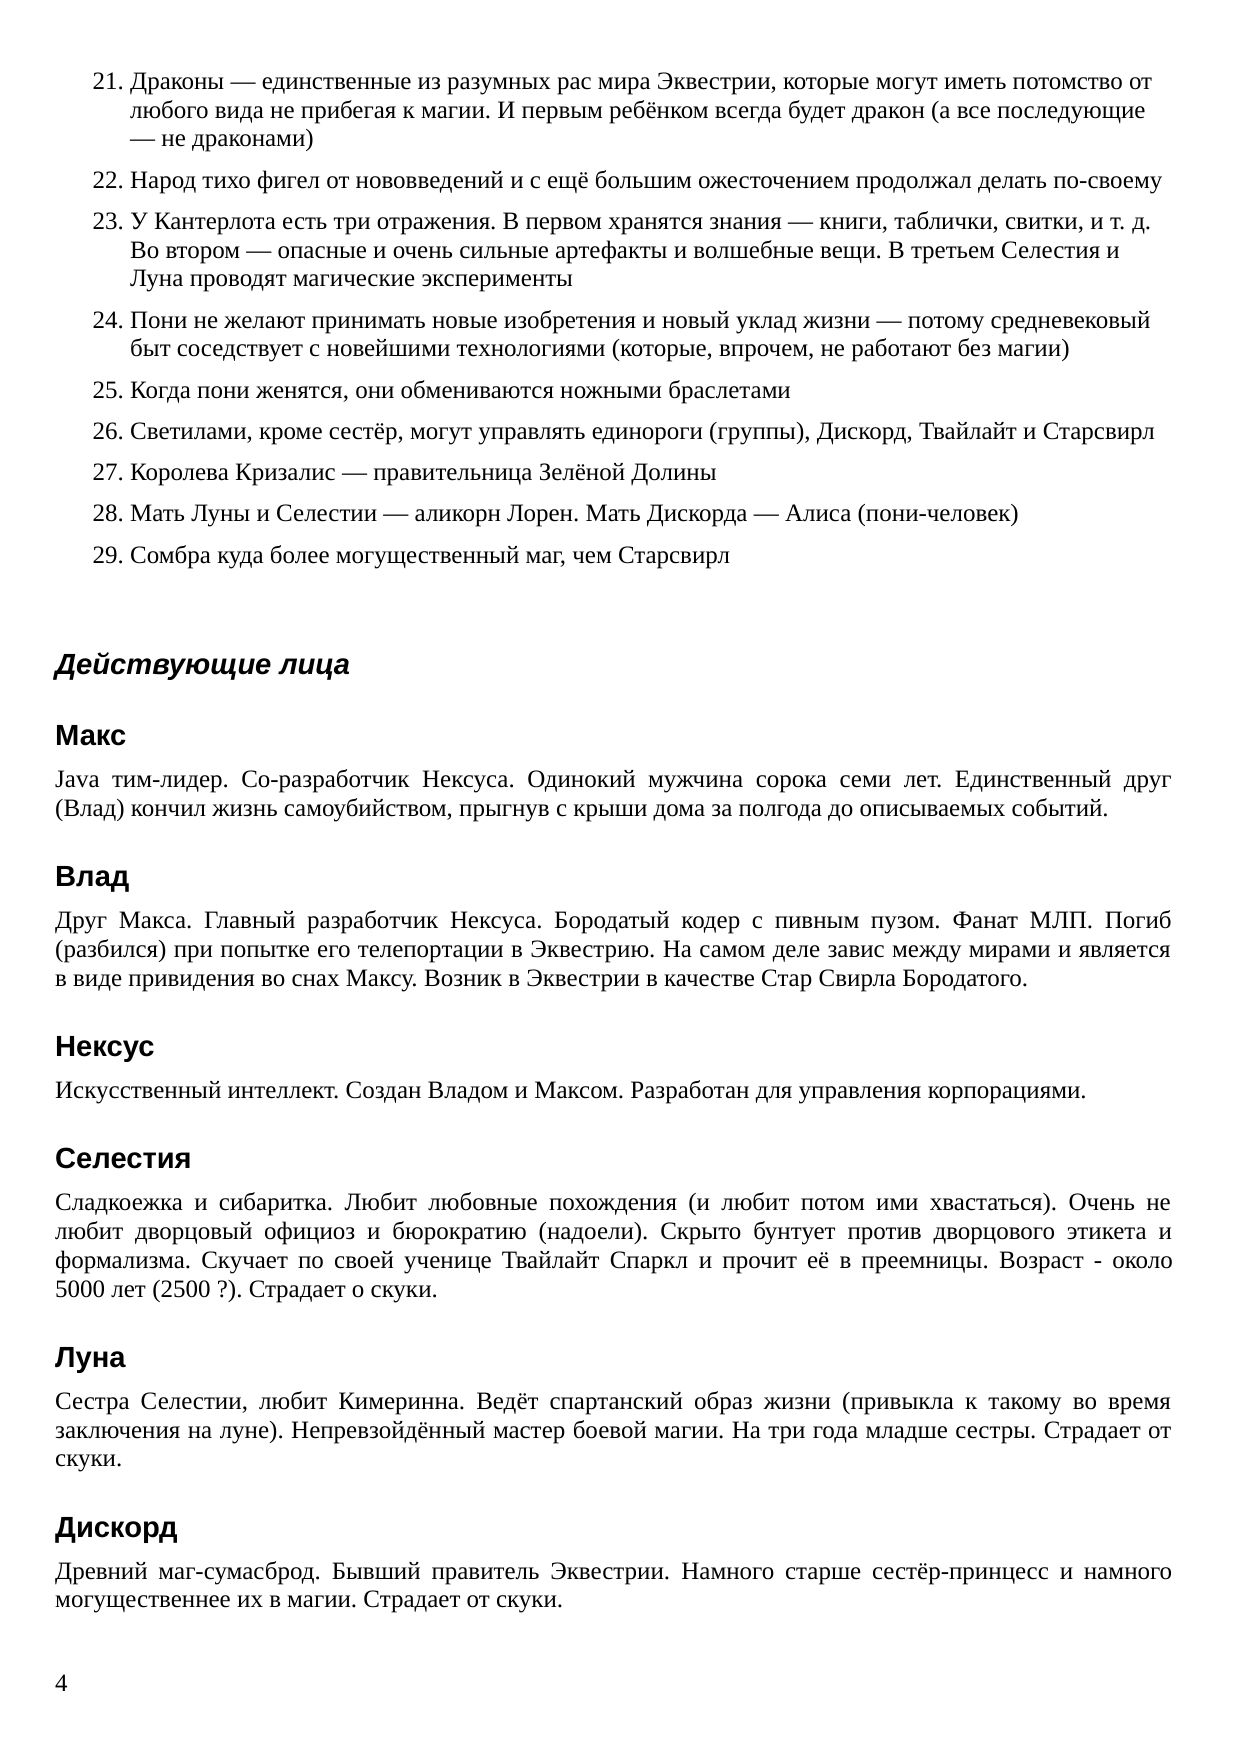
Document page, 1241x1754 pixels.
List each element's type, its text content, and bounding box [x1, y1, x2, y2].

text Сладкоежка и сибаритка. Любит любовные похождения (и любит потом ими хвастаться). Очень не любит дворцовый официоз и бюрократию (надоели). Скрыто бунтует против дворцового этикета и формализма. Скучает по своей ученице Твайлайт Спаркл и прочит её в преемницы. Возраст - около 5000 лет (2500 ?). Страдает о скуки. [55, 1187, 1173, 1302]
subtitle Луна [55, 1340, 1173, 1373]
list Когда пони женятся, они обмениваются ножными браслетами [92, 375, 1173, 403]
subtitle Действующие лица [55, 647, 1173, 681]
subtitle Нексус [55, 1029, 1173, 1063]
list Светилами, кроме сестёр, могут управлять единороги (группы), Дискорд, Твайлайт и Старсвирл [92, 416, 1173, 445]
text Сестра Селестии, любит Кимеринна. Ведёт спартанский образ жизни (привыкла к такому во время заключения на луне). Непревзойдённый мастер боевой магии. На три года младше сестры. Страдает от скуки. [55, 1386, 1173, 1472]
subtitle Макс [55, 718, 1173, 752]
list У Кантерлота есть три отражения. В первом хранятся знания — книги, таблички, свитки, и т. д. Во втором — опасные и очень сильные артефакты и волшебные вещи. В третьем Селестия и Луна проводят магические эксперименты [92, 206, 1173, 292]
list Пони не желают принимать новые изобретения и новый уклад жизни — потому средневековый быт соседствует с новейшими технологиями (которые, впрочем, не работают без магии) [92, 305, 1173, 362]
list Сомбра куда более могущественный маг, чем Старсвирл [92, 540, 1173, 568]
list Мать Луны и Селестии — аликорн Лорен. Мать Дискорда — Алиса (пони-человек) [92, 498, 1173, 527]
list Королева Кризалис — правительница Зелёной Долины [92, 457, 1173, 486]
list Драконы — единственные из разумных рас мира Эквестрии, которые могут иметь потомство от любого вида не прибегая к магии. И первым ребёнком всегда будет дракон (а все последующие — не драконами) [92, 66, 1173, 152]
subtitle Селестия [55, 1141, 1173, 1175]
text Искусственный интеллект. Создан Владом и Максом. Разработан для управления корпорациями. [55, 1075, 1173, 1104]
text Java тим-лидер. Со-разработчик Нексуса. Одинокий мужчина сорока семи лет. Единственный друг (Влад) кончил жизнь самоубийством, прыгнув с крыши дома за полгода до описываемых событий. [55, 764, 1173, 822]
subtitle Дискорд [55, 1510, 1173, 1543]
text Друг Макса. Главный разработчик Нексуса. Бородатый кодер с пивным пузом. Фанат МЛП. Погиб (разбился) при попытке его телепортации в Эквестрию. На самом деле завис между мирами и является в виде привидения во снах Максу. Возник в Эквестрии в качестве Стар Свирла Бородатого. [55, 905, 1173, 992]
list Народ тихо фигел от нововведений и с ещё большим ожесточением продолжал делать по-своему [92, 165, 1173, 193]
subtitle Влад [55, 859, 1173, 893]
text Древний маг-сумасброд. Бывший правитель Эквестрии. Намного старше сестёр-принцесс и намного могущественнее их в магии. Страдает от скуки. [55, 1556, 1173, 1613]
